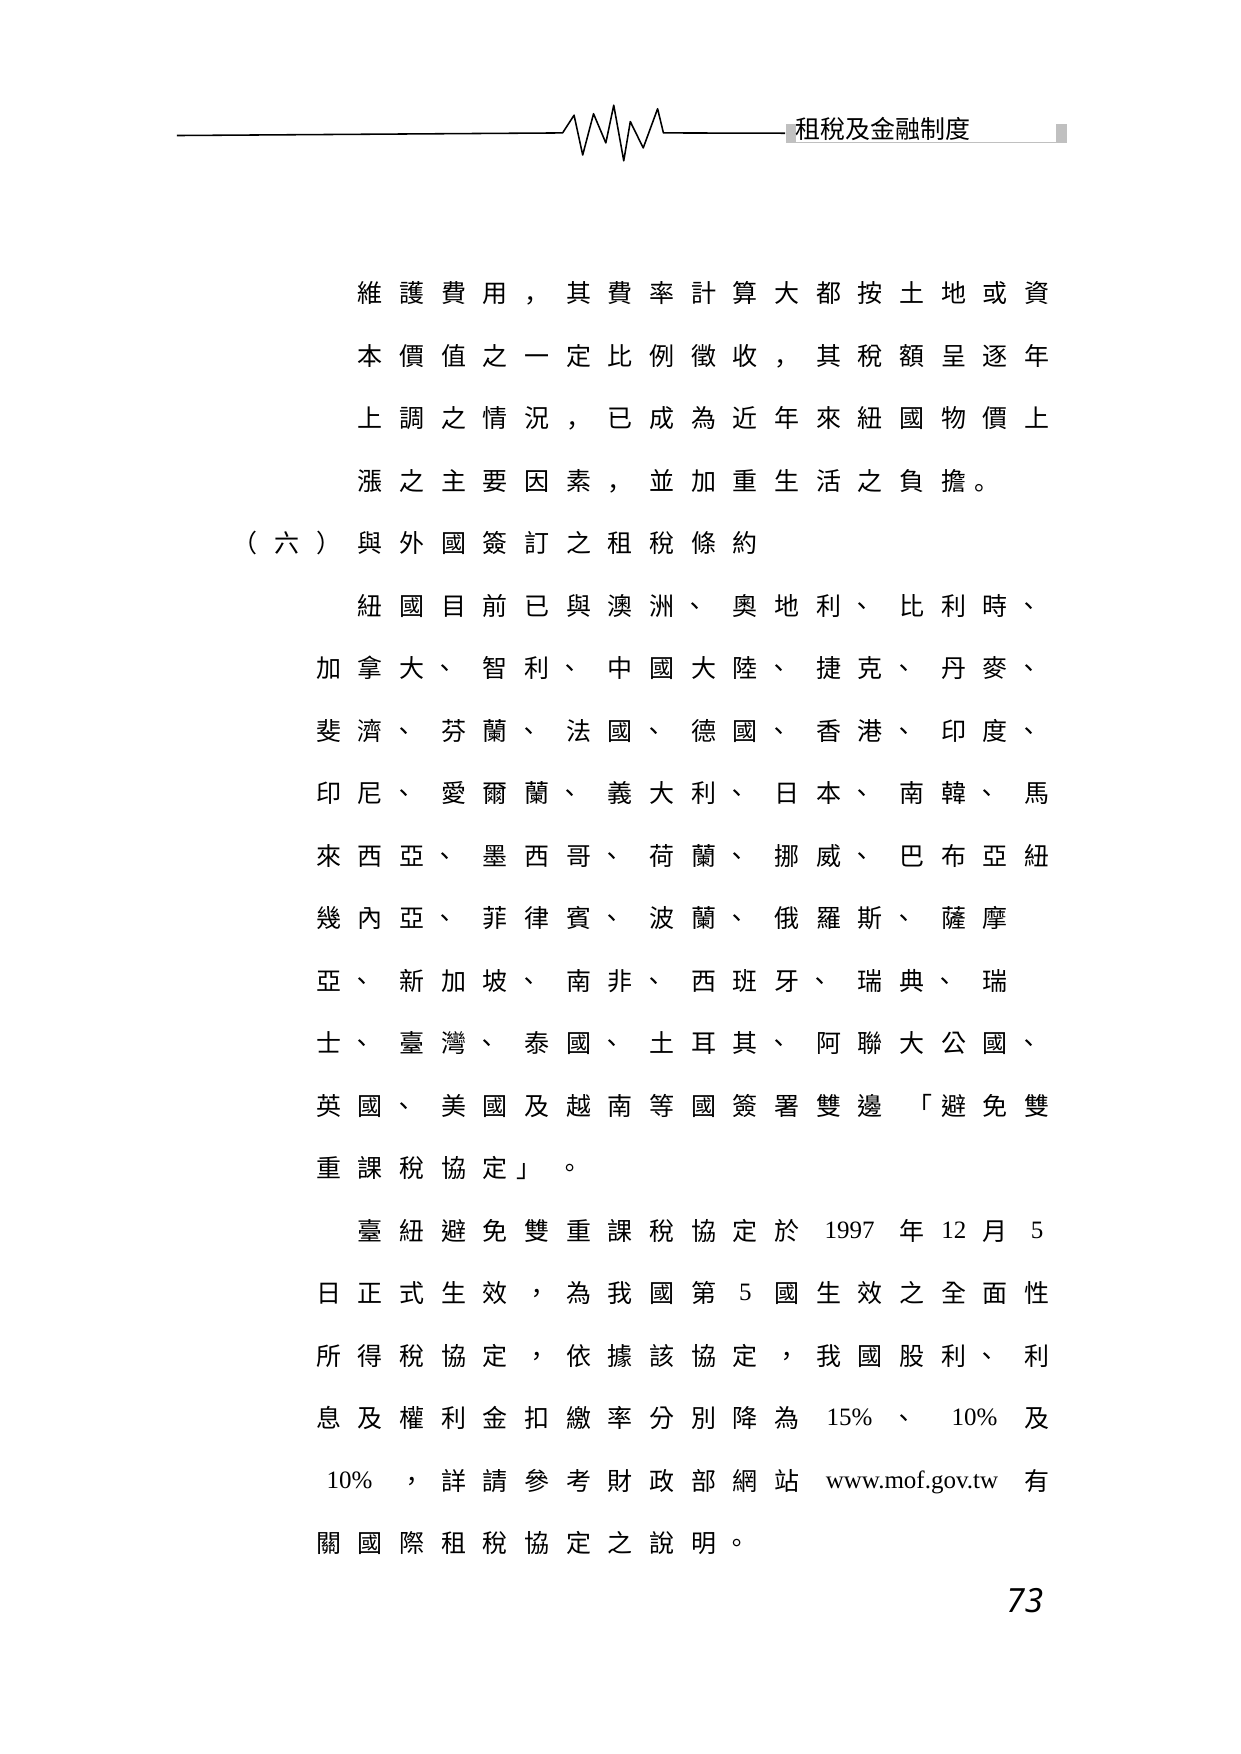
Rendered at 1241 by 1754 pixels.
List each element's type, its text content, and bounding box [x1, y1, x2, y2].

text 臺紐避免雙重課稅協定於1997年12月5日正式生效，為我國第5國生效之全面性所得稅協定，依據該協定，我國股利、利息及權利金扣繳率分別降為15%、10%及10%，詳請參考財政部網站www.mof.gov.tw有關國際租稅協定之說明。 [281, 1188, 1058, 1563]
text （六）與外國簽訂之租稅條約 [207, 500, 1058, 563]
text 紐國目前已與澳洲、奧地利、比利時、加拿大、智利、中國大陸、捷克、丹麥、斐濟、芬蘭、法國、德國、香港、印度、印尼、愛爾蘭、義大利、日本、南韓、馬來西亞、墨西哥、荷蘭、挪威、巴布亞紐幾內亞、菲律賓、波蘭、俄羅斯、薩摩亞、新加坡、南非、西班牙、瑞典、瑞士、臺灣、泰國、土耳其、阿聯大公國、英國、美國及越南等國簽署雙邊「避免雙重課稅協定」。 [281, 563, 1058, 1188]
text 維護費用，其費率計算大都按土地或資本價值之一定比例徵收，其稅額呈逐年上調之情況，已成為近年來紐國物價上漲之主要因素，並加重生活之負擔。 [281, 250, 1058, 500]
